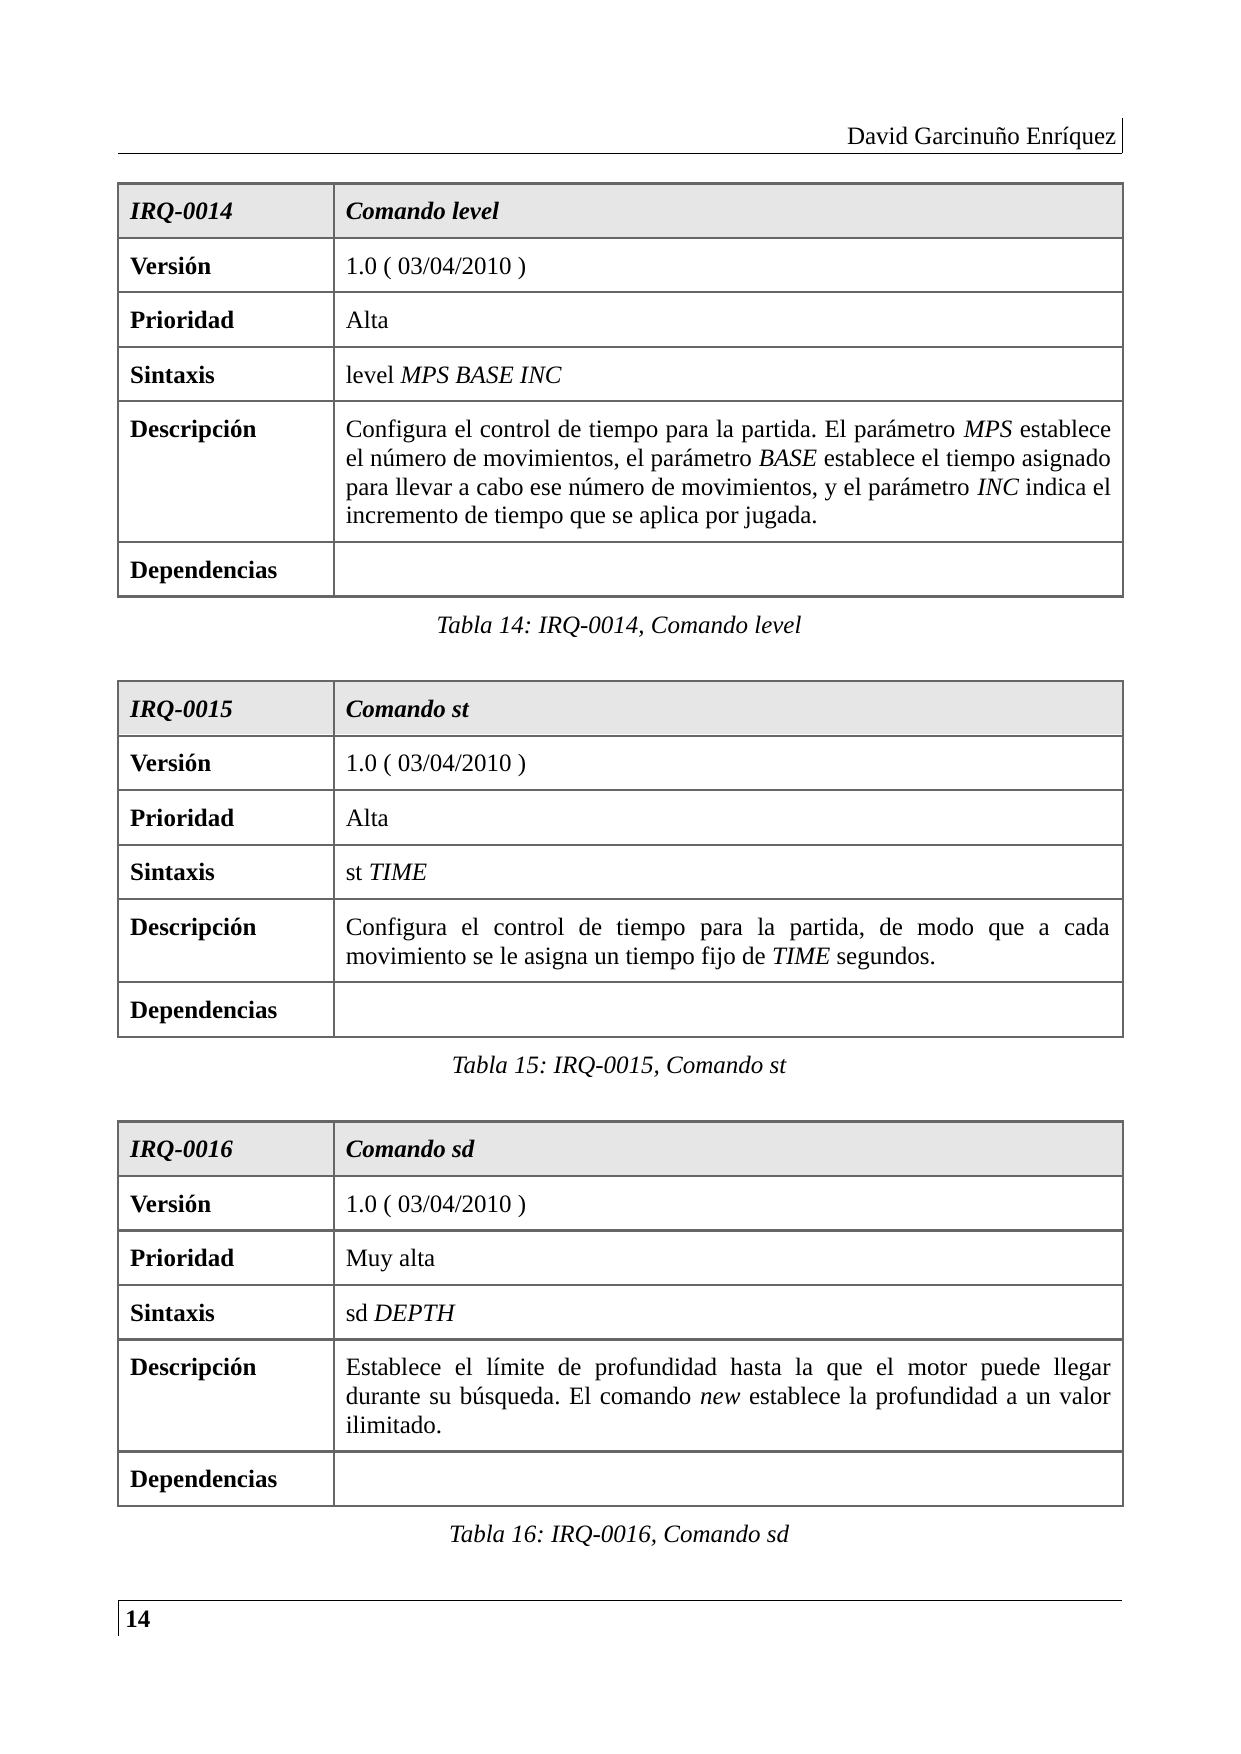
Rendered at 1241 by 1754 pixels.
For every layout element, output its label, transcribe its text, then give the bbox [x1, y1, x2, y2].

table_cell Configura el control de tiempo para la partida, de modo que a cada movimiento se le asigna un tiempo fijo de TIME segundos. [335, 900, 1122, 981]
table_cell Sintaxis [119, 348, 333, 400]
table_cell Sintaxis [119, 1286, 333, 1338]
table_cell level MPS BASE INC [335, 348, 1122, 400]
table_cell Sintaxis [119, 846, 333, 898]
table_cell Alta [335, 293, 1122, 346]
table_cell Establece el límite de profundidad hasta la que el motor puede llegar durante su búsqueda. El comando new establece la profundidad a un valor ilimitado. [335, 1341, 1122, 1450]
table_cell Dependencias [119, 983, 333, 1036]
table_header IRQ-0014 [119, 185, 333, 237]
table_cell Prioridad [119, 293, 333, 346]
table_cell st TIME [335, 846, 1122, 898]
table_cell Descripción [119, 900, 333, 981]
table_header Comando sd [335, 1123, 1122, 1175]
table_cell Prioridad [119, 791, 333, 843]
table_cell Prioridad [119, 1232, 333, 1284]
table_cell Descripción [119, 1341, 333, 1450]
table_cell Dependencias [119, 543, 333, 595]
table_header IRQ-0015 [119, 682, 333, 734]
table_header Comando level [335, 185, 1122, 237]
text Tabla 15: IRQ-0015, Comando st [118, 1050, 1122, 1079]
table_header Comando st [335, 682, 1122, 734]
table_cell Muy alta [335, 1232, 1122, 1284]
table_cell sd DEPTH [335, 1286, 1122, 1338]
table_cell Configura el control de tiempo para la partida. El parámetro MPS establece el número de movimientos, el parámetro BASE establece el tiempo asignado para llevar a cabo ese número de movimientos, y el parámetro INC indica el incremento de tiempo que se aplica por jugada. [335, 402, 1122, 541]
table_cell 1.0 ( 03/04/2010 ) [335, 239, 1122, 291]
table_cell Versión [119, 737, 333, 789]
table_cell 1.0 ( 03/04/2010 ) [335, 1177, 1122, 1229]
table_cell [335, 983, 1122, 1036]
table_cell Dependencias [119, 1453, 333, 1505]
table_cell [335, 1453, 1122, 1505]
table_cell Versión [119, 1177, 333, 1229]
text Tabla 16: IRQ-0016, Comando sd [118, 1519, 1122, 1548]
table_cell [335, 543, 1122, 595]
table_cell Versión [119, 239, 333, 291]
table_header IRQ-0016 [119, 1123, 333, 1175]
table_cell Alta [335, 791, 1122, 843]
text Tabla 14: IRQ-0014, Comando level [118, 610, 1122, 639]
table_cell 1.0 ( 03/04/2010 ) [335, 737, 1122, 789]
table_cell Descripción [119, 402, 333, 541]
